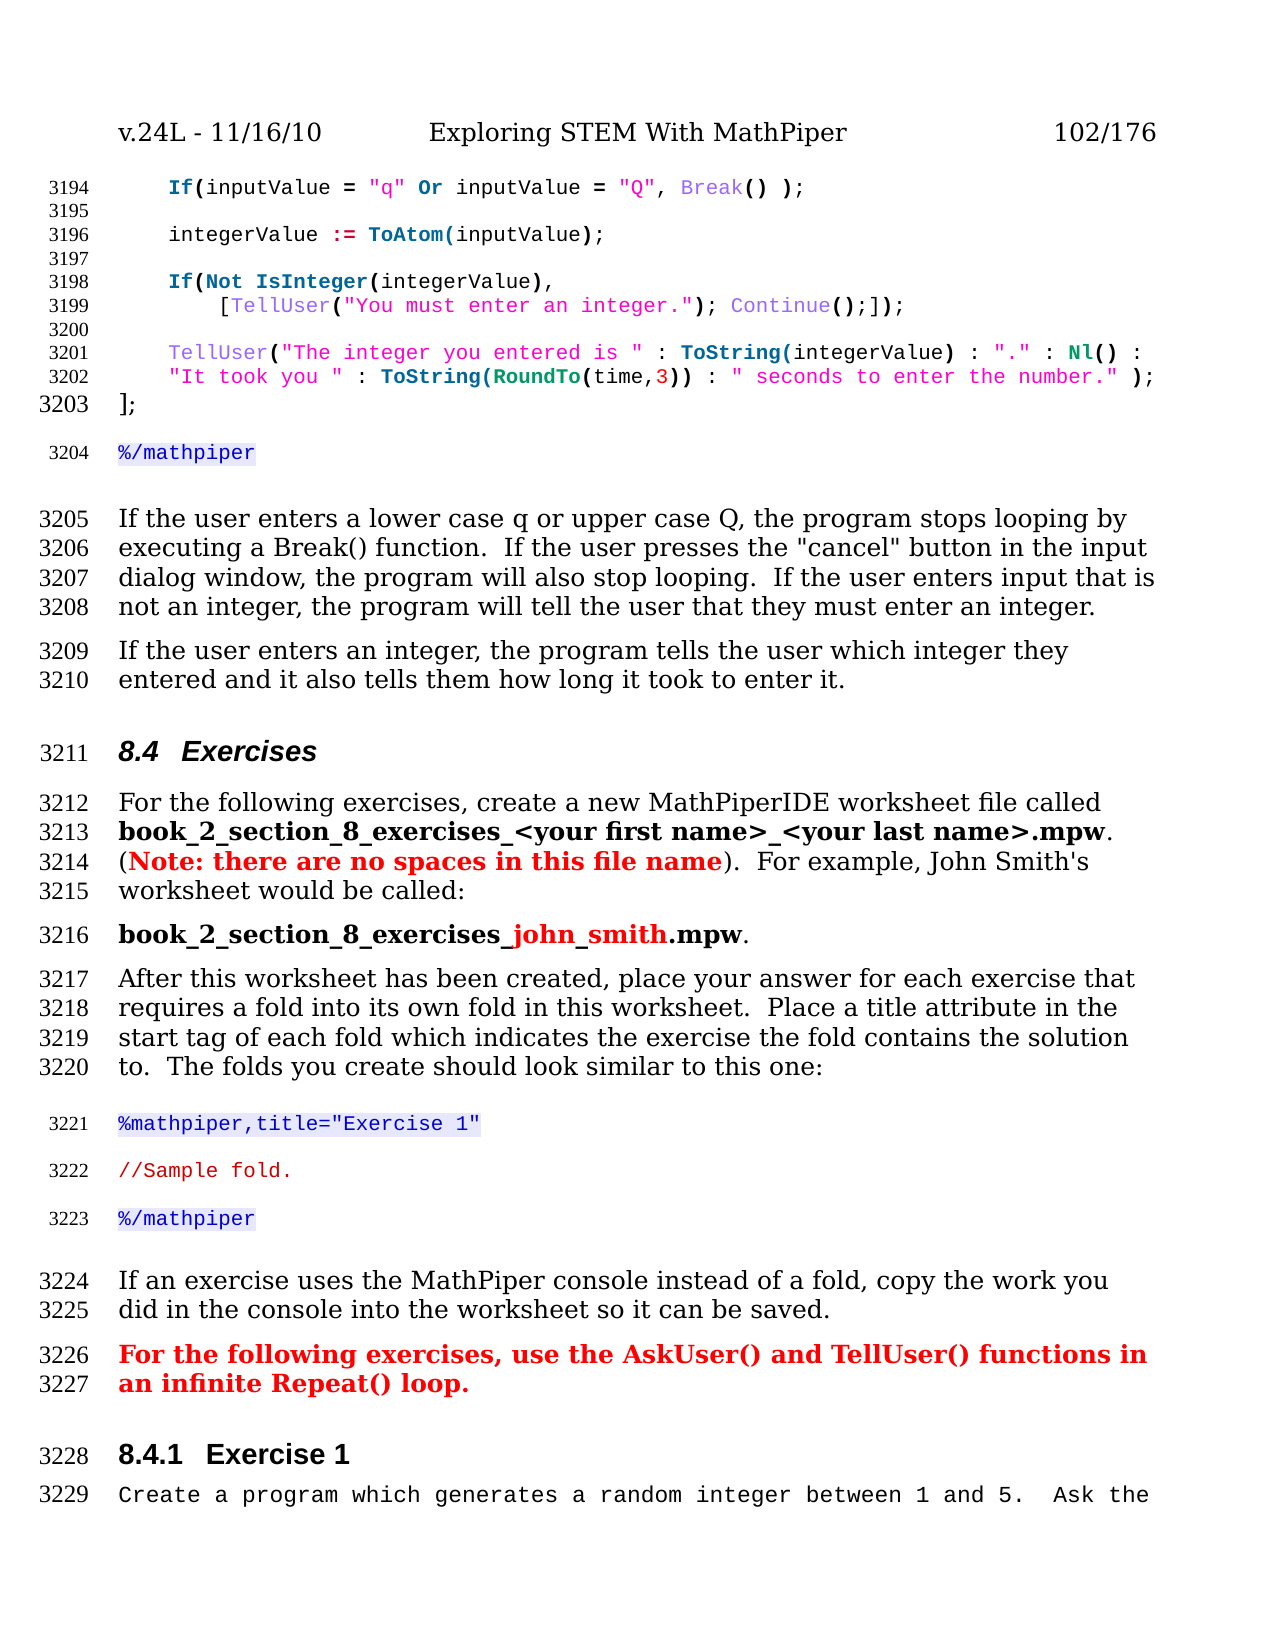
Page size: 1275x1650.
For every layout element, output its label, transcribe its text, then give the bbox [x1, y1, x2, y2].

subtitle Exercise 1 [118, 1437, 1157, 1471]
subtitle Exercises [118, 733, 1157, 767]
text integerValue := ToAtom(inputValue); [118, 224, 1157, 248]
text Create a program which generates a random integer between 1 and 5. Ask the [118, 1483, 1157, 1509]
text %mathpiper,title="Exercise 1" [118, 1113, 1157, 1137]
text If the user enters a lower case q or upper case Q, the program stops looping by executing a Break() function. If the user presses the "cancel" button in the input dialog window, the program will also stop looping. If the user enters input that is not an integer, the program will tell the user that they must enter an integer. [118, 504, 1157, 621]
text "It took you " : ToString(RoundTo(time,3)) : " seconds to enter the number." ); [118, 366, 1157, 389]
text [TellUser("You must enter an integer."); Continue();]); [118, 295, 1157, 319]
text //Sample fold. [118, 1160, 1157, 1184]
text For the following exercises, use the AskUser() and TellUser() functions in an infinite Repeat() loop. [118, 1339, 1157, 1398]
text For the following exercises, create a new MathPiperIDE worksheet file called book_2_section_8_exercises_<your first name>_<your last name>.mpw. (Note: there are no spaces in this file name). For example, John Smith's worksheet would be called: [118, 788, 1157, 905]
text If(inputValue = "q" Or inputValue = "Q", Break() ); [118, 177, 1157, 200]
text ]; [118, 389, 1157, 419]
text book_2_section_8_exercises_john_smith.mpw. [118, 920, 1157, 949]
text If an exercise uses the MathPiper console instead of a fold, copy the work you did in the console into the worksheet so it can be saved. [118, 1266, 1157, 1324]
text %/mathpiper [118, 1208, 1157, 1231]
text TellUser("The integer you entered is " : ToString(integerValue) : "." : Nl() : [118, 342, 1157, 366]
text After this worksheet has been created, place your answer for each exercise that requires a fold into its own fold in this worksheet. Place a title attribute in the start tag of each fold which indicates the exercise the fold contains the solution to. The folds you create should look similar to this one: [118, 964, 1157, 1081]
text If the user enters an integer, the program tells the user which integer they entered and it also tells them how long it took to enter it. [118, 636, 1157, 694]
text If(Not IsInteger(integerValue), [118, 271, 1157, 295]
text %/mathpiper [118, 442, 1157, 466]
